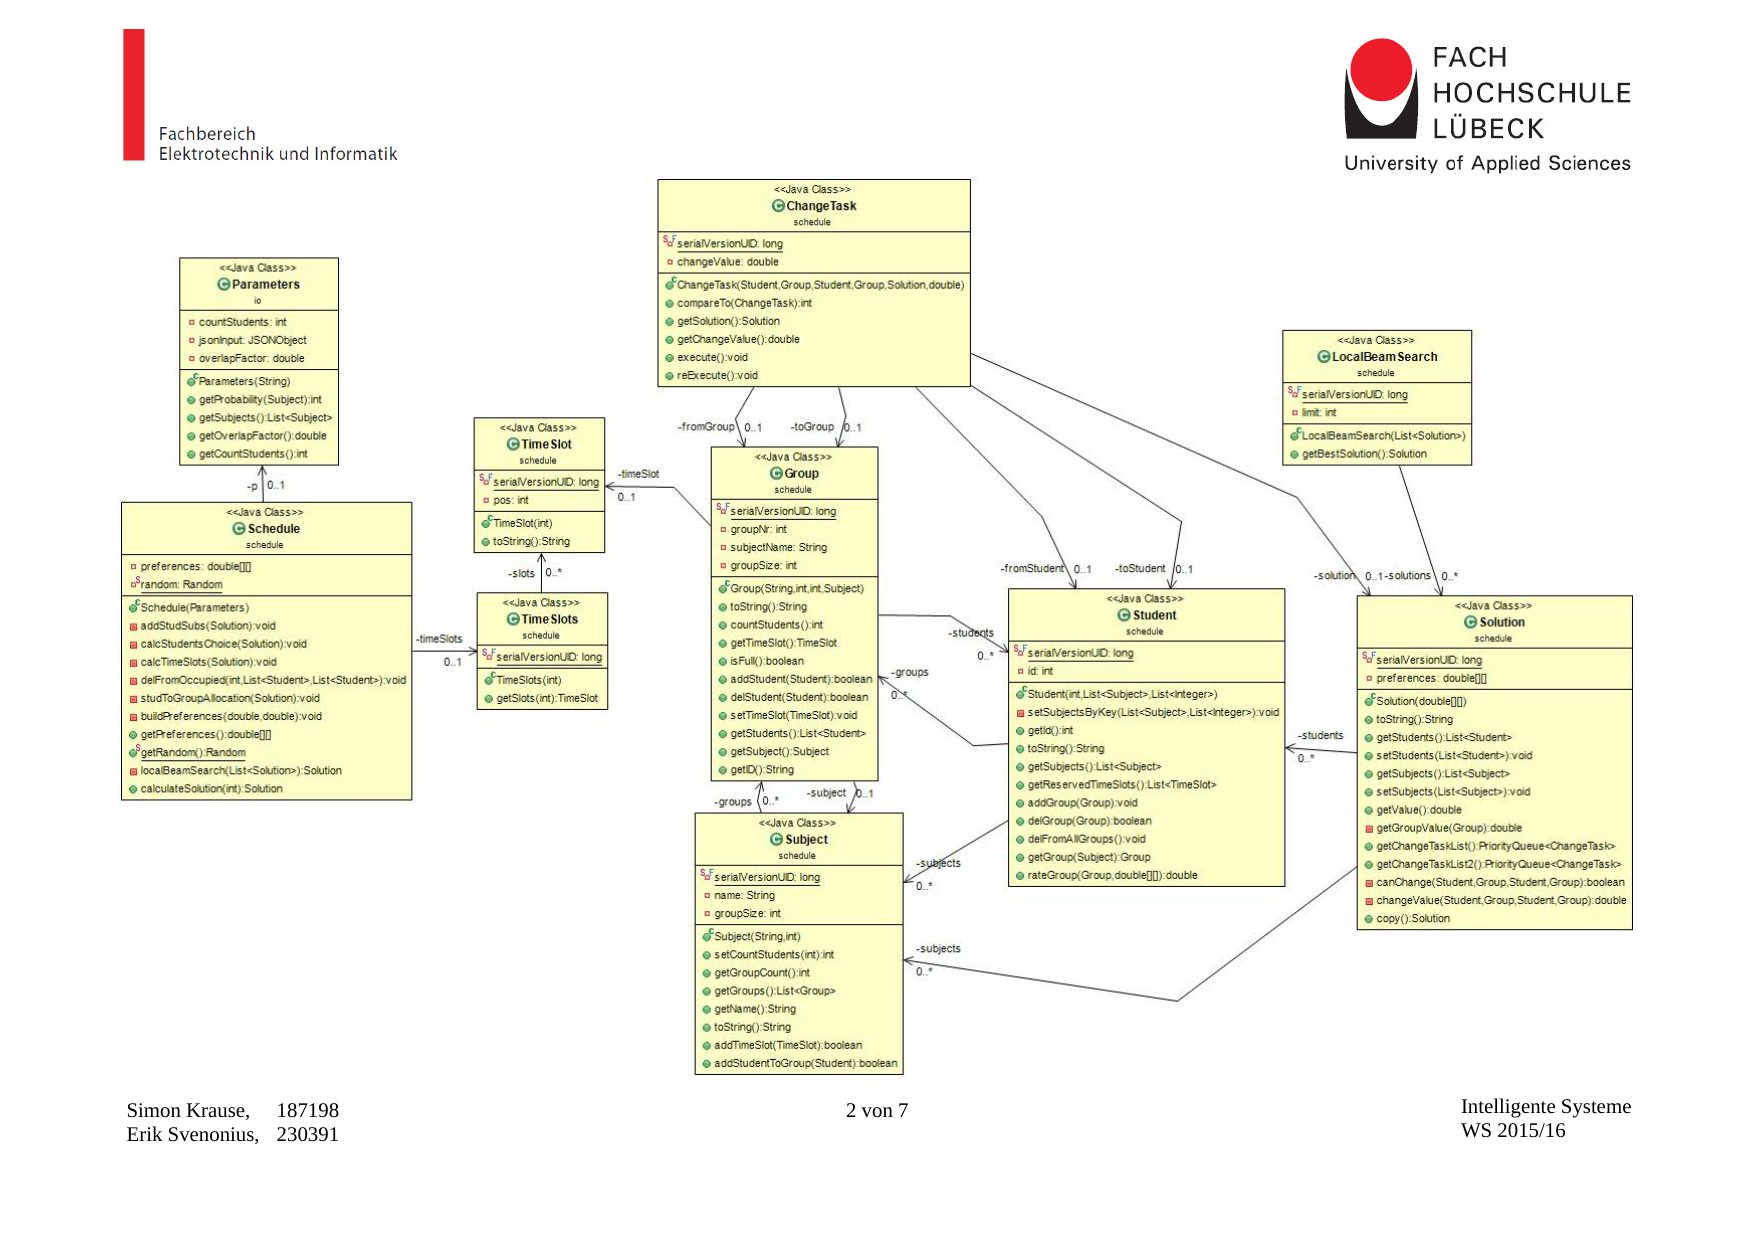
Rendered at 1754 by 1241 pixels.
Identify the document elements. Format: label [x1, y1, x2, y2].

picture [118, 38, 1636, 1078]
picture [123, 29, 402, 172]
